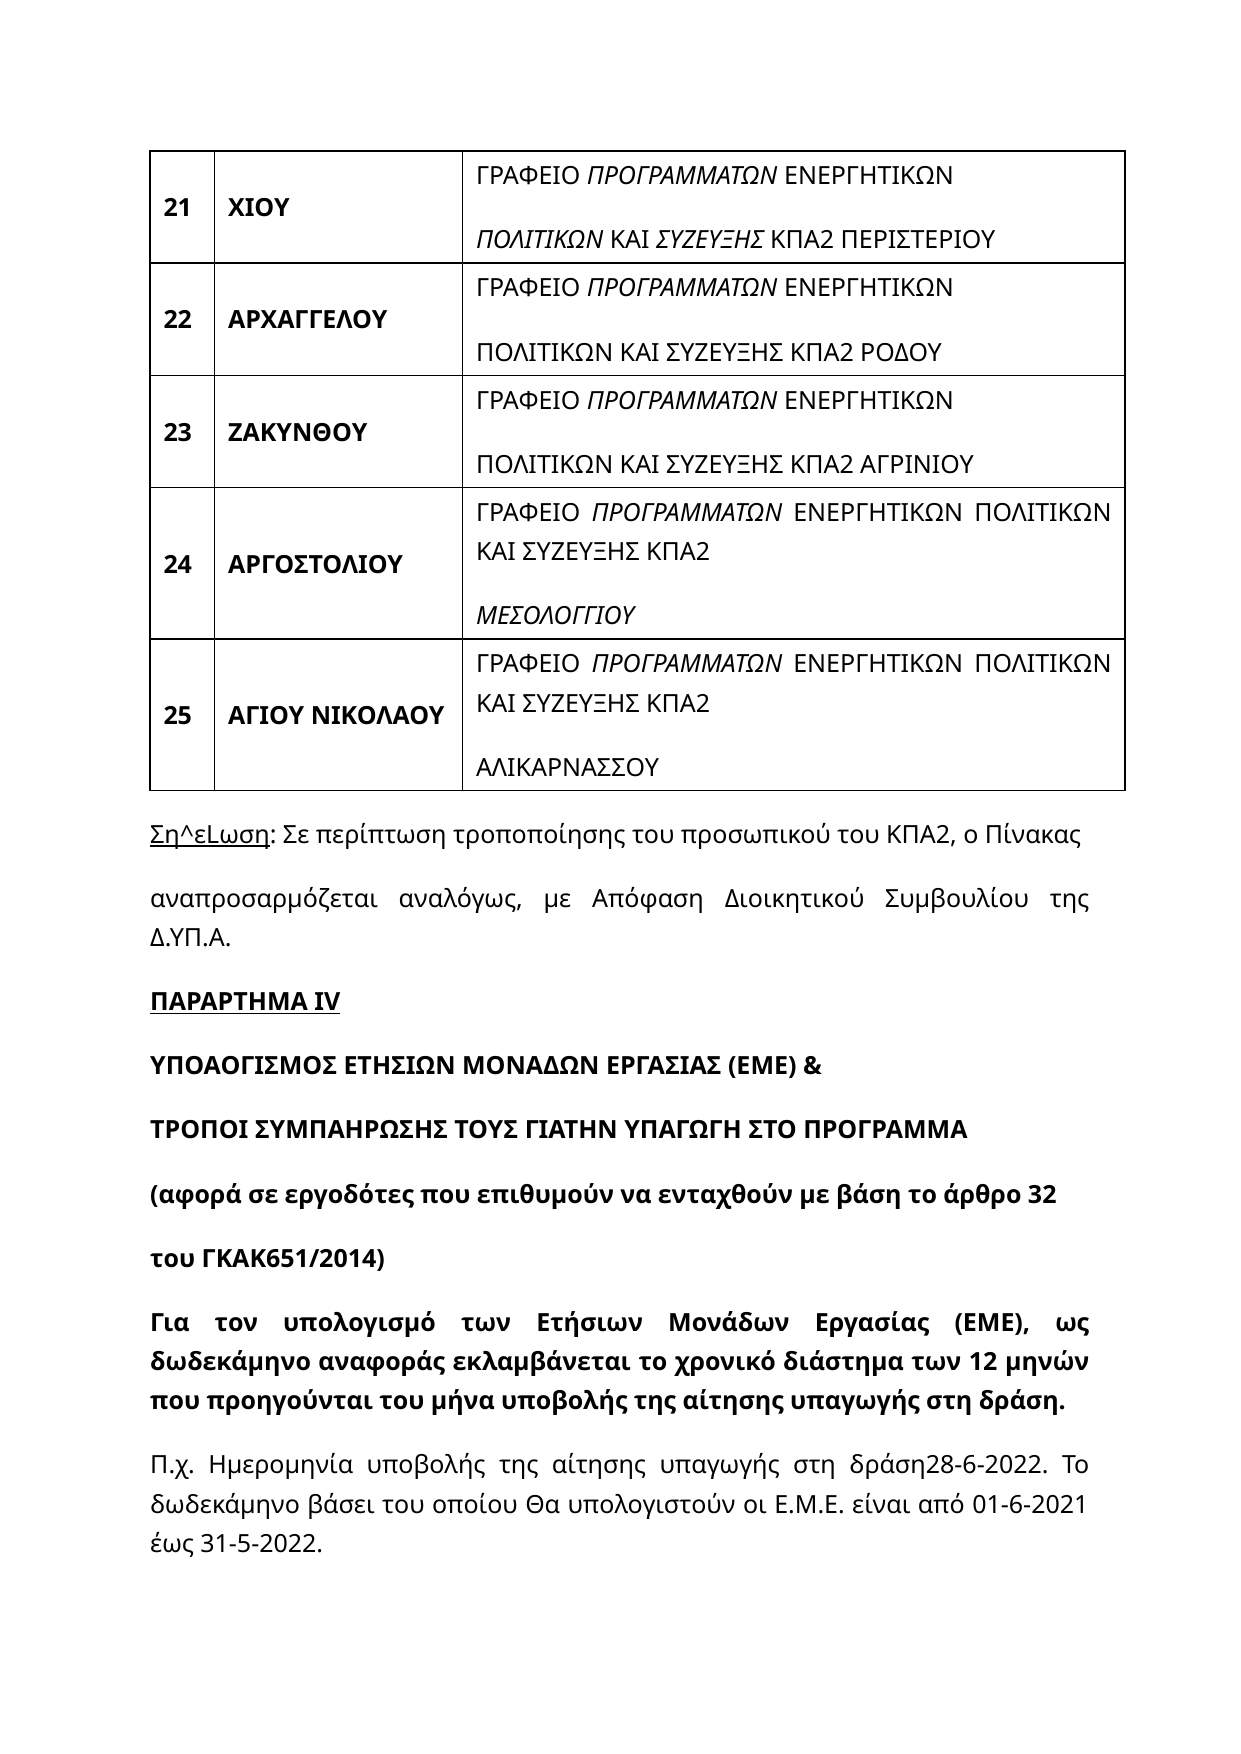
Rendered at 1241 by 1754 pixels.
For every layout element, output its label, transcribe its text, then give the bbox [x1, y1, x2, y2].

table_cell 25 [151, 640, 214, 790]
text Για τον υπολογισμό των Ετήσιων Μονάδων Εργασίας (ΕΜΕ), ως δωδεκάμηνο αναφοράς εκλαμβάνεται το χρονικό διάστημα των 12 μηνών που προηγούνται του μήνα υποβολής της αίτησης υπαγωγής στη δράση. [150, 1305, 1090, 1417]
text του ΓΚΑΚ651/2014) [150, 1241, 1090, 1274]
text Π.χ. Ημερομηνία υποβολής της αίτησης υπαγωγής στη δράση28-6-2022. Το δωδεκάμηνο βάσει του οποίου Θα υπολογιστούν οι E.M.E. είναι από 01-6-2021 έως 31-5-2022. [150, 1447, 1090, 1559]
table_cell 23 [151, 376, 214, 487]
text (αφορά σε εργοδότες που επιθυμούν να ενταχθούν με βάση το άρθρο 32 [150, 1176, 1090, 1210]
table_cell ΓΡΑΦΕΙΟ ΠΡΟΓΡΑΜΜΑΤΩΝ ΕΝΕΡΓΗΤΙΚΩΝ ΠΟΛΙΤΙΚΩΝ ΚΑΙ ΣΥΖΕΥΞΗΣ ΚΠΑ2 ΡΟΔΟΥ [463, 264, 1124, 374]
table_cell ΧΙΟΥ [215, 152, 462, 262]
text Ση^εLωση: Σε περίπτωση τροποποίησης του προσωπικού του ΚΠΑ2, ο Πίνακας [150, 816, 1090, 850]
text ΤΡΟΠΟΙ ΣΥΜΠΑΗΡΩΣΗΣ ΤΟΥΣ ΓΙΑΤΗΝ ΥΠΑΓΩΓΗ ΣΤΟ ΠΡΟΓΡΑΜΜΑ [150, 1112, 1090, 1146]
table_cell 21 [151, 152, 214, 262]
table_cell ΓΡΑΦΕΙΟ ΠΡΟΓΡΑΜΜΑΤΩΝ ΕΝΕΡΓΗΤΙΚΩΝ ΠΟΛΙΤΙΚΩΝ ΚΑΙ ΣΥΖΕΥΞΗΣ ΚΠΑ2 ΜΕΣΟΛΟΓΓΙΟΥ [463, 488, 1124, 638]
text ΥΠΟΑΟΓΙΣΜΟΣ ΕΤΗΣΙΩΝ ΜΟΝΑΔΩΝ ΕΡΓΑΣΙΑΣ (ΕΜΕ) & [150, 1048, 1090, 1082]
text ΠΑΡΑΡΤΗΜΑ IV [150, 984, 1090, 1018]
table_cell ΑΡΓΟΣΤΟΛΙΟΥ [215, 488, 462, 638]
text αναπροσαρμόζεται αναλόγως, με Απόφαση Διοικητικού Συμβουλίου της Δ.ΥΠ.Α. [150, 881, 1090, 954]
table_cell ΓΡΑΦΕΙΟ ΠΡΟΓΡΑΜΜΑΤΩΝ ΕΝΕΡΓΗΤΙΚΩΝ ΠΟΛΙΤΙΚΩΝ ΚΑΙ ΣΥΖΕΥΞΗΣ ΚΠΑ2 ΑΛΙΚΑΡΝΑΣΣΟΥ [463, 640, 1124, 790]
table_cell ΖΑΚΥΝΘΟΥ [215, 376, 462, 487]
table_cell 22 [151, 264, 214, 374]
table_cell ΓΡΑΦΕΙΟ ΠΡΟΓΡΑΜΜΑΤΩΝ ΕΝΕΡΓΗΤΙΚΩΝ ΠΟΛΙΤΙΚΩΝ ΚΑΙ ΣΥΖΕΥΞΗΣ ΚΠΑ2 ΑΓΡΙΝΙΟΥ [463, 376, 1124, 487]
table_cell ΑΓΙΟΥ ΝΙΚΟΛΑΟΥ [215, 640, 462, 790]
table_cell 24 [151, 488, 214, 638]
table_cell ΑΡΧΑΓΓΕΛΟΥ [215, 264, 462, 374]
table_cell ΓΡΑΦΕΙΟ ΠΡΟΓΡΑΜΜΑΤΩΝ ΕΝΕΡΓΗΤΙΚΩΝ ΠΟΛΙΤΙΚΩΝ ΚΑΙ ΣΥΖΕΥΞΗΣ ΚΠΑ2 ΠΕΡΙΣΤΕΡΙΟΥ [463, 152, 1124, 262]
